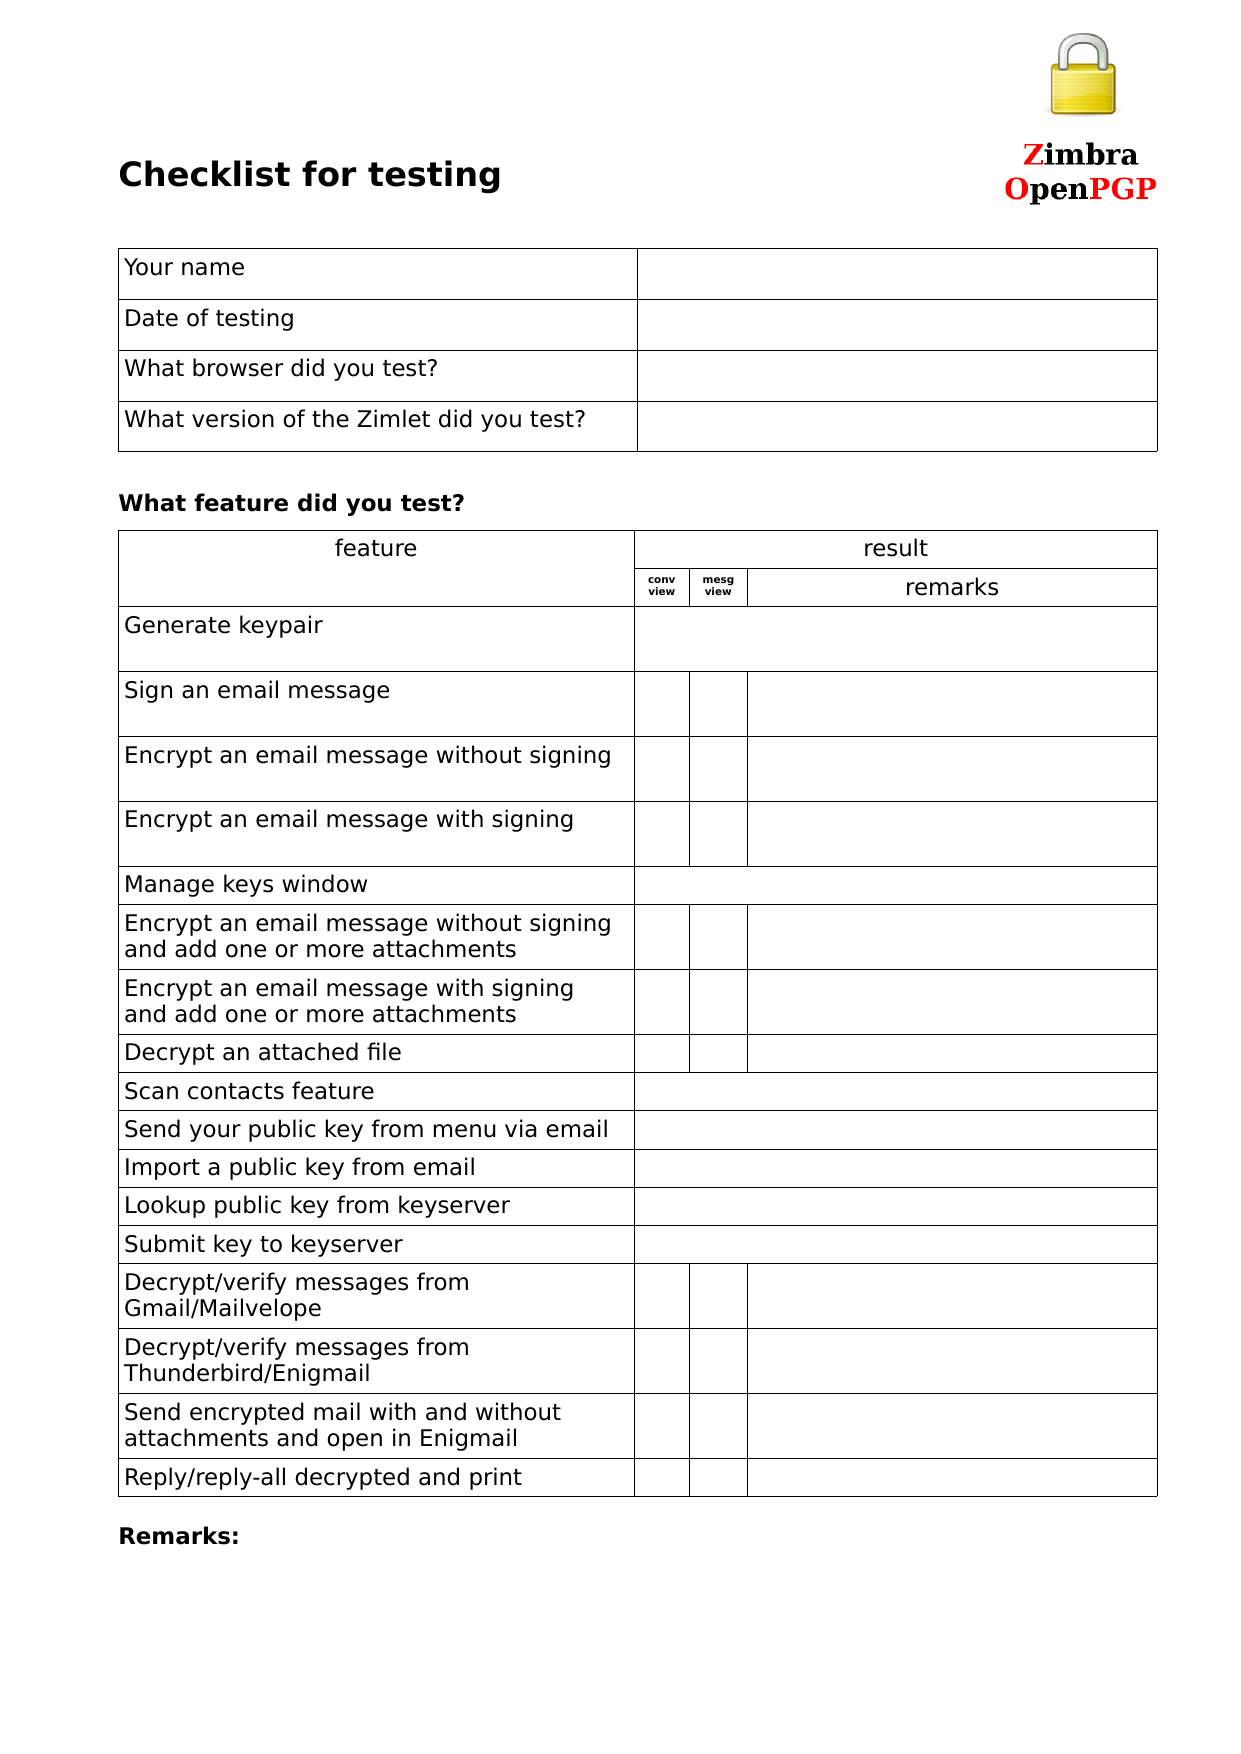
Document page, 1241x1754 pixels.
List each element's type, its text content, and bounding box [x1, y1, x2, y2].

table_cell Import a public key from email [119, 1150, 634, 1187]
table_cell [635, 737, 689, 801]
table_header feature [119, 531, 634, 606]
table_cell [690, 672, 747, 736]
table_cell Decrypt/verify messages from Gmail/Mailvelope [119, 1264, 634, 1328]
table_cell [635, 1073, 1157, 1110]
table_cell Encrypt an email message without signing and add one or more attachments [119, 905, 634, 969]
table_cell [748, 905, 1157, 969]
table_cell [748, 737, 1157, 801]
table_cell Date of testing [119, 300, 637, 350]
table_cell Encrypt an email message without signing [119, 737, 634, 801]
table_cell [748, 1459, 1157, 1496]
table_cell [635, 1459, 689, 1496]
table_cell [690, 802, 747, 866]
table_cell conv view [635, 569, 689, 606]
picture [1004, 32, 1157, 206]
table_cell [690, 1459, 747, 1496]
table_cell What browser did you test? [119, 351, 637, 401]
table_header [638, 249, 1157, 299]
table_cell [635, 867, 1157, 904]
table_cell [748, 1394, 1157, 1458]
table_cell Encrypt an email message with signing [119, 802, 634, 866]
table_cell [635, 1111, 1157, 1148]
table_cell mesg view [690, 569, 747, 606]
table_cell [748, 1329, 1157, 1393]
table_cell Lookup public key from keyserver [119, 1188, 634, 1225]
table_cell [635, 1035, 689, 1072]
table_cell [635, 905, 689, 969]
table_cell remarks [748, 569, 1157, 606]
table_cell [690, 905, 747, 969]
table_cell [635, 1264, 689, 1328]
table_cell Submit key to keyserver [119, 1226, 634, 1263]
table_cell [690, 1394, 747, 1458]
subtitle Checklist for testing [118, 155, 1004, 194]
table_cell [635, 1150, 1157, 1187]
text What feature did you test? [118, 491, 1122, 517]
table_header Your name [119, 249, 637, 299]
table_cell Scan contacts feature [119, 1073, 634, 1110]
table_cell [748, 672, 1157, 736]
table_cell Manage keys window [119, 867, 634, 904]
table_cell [690, 970, 747, 1034]
table_cell [635, 1188, 1157, 1225]
table_cell Generate keypair [119, 607, 634, 671]
table_cell Reply/reply-all decrypted and print [119, 1459, 634, 1496]
table_cell Decrypt/verify messages from Thunderbird/Enigmail [119, 1329, 634, 1393]
table_cell [690, 1264, 747, 1328]
table_cell [638, 402, 1157, 451]
table_cell What version of the Zimlet did you test? [119, 402, 637, 451]
table_cell [635, 970, 689, 1034]
table_cell [690, 1035, 747, 1072]
table_header result [635, 531, 1157, 568]
table_cell [635, 1226, 1157, 1263]
table_cell Send encrypted mail with and without attachments and open in Enigmail [119, 1394, 634, 1458]
table_cell [635, 1329, 689, 1393]
table_cell [748, 1264, 1157, 1328]
table_cell [690, 1329, 747, 1393]
table_cell [748, 802, 1157, 866]
table_cell [635, 607, 1157, 671]
table_cell [748, 970, 1157, 1034]
table_cell Send your public key from menu via email [119, 1111, 634, 1148]
table_cell Decrypt an attached file [119, 1035, 634, 1072]
table_cell [635, 1394, 689, 1458]
table_cell Encrypt an email message with signing and add one or more attachments [119, 970, 634, 1034]
table_cell [638, 351, 1157, 401]
table_cell Sign an email message [119, 672, 634, 736]
text Remarks: [118, 1497, 1122, 1549]
table_cell [638, 300, 1157, 350]
table_cell [635, 802, 689, 866]
table_cell [635, 672, 689, 736]
table_cell [748, 1035, 1157, 1072]
table_cell [690, 737, 747, 801]
